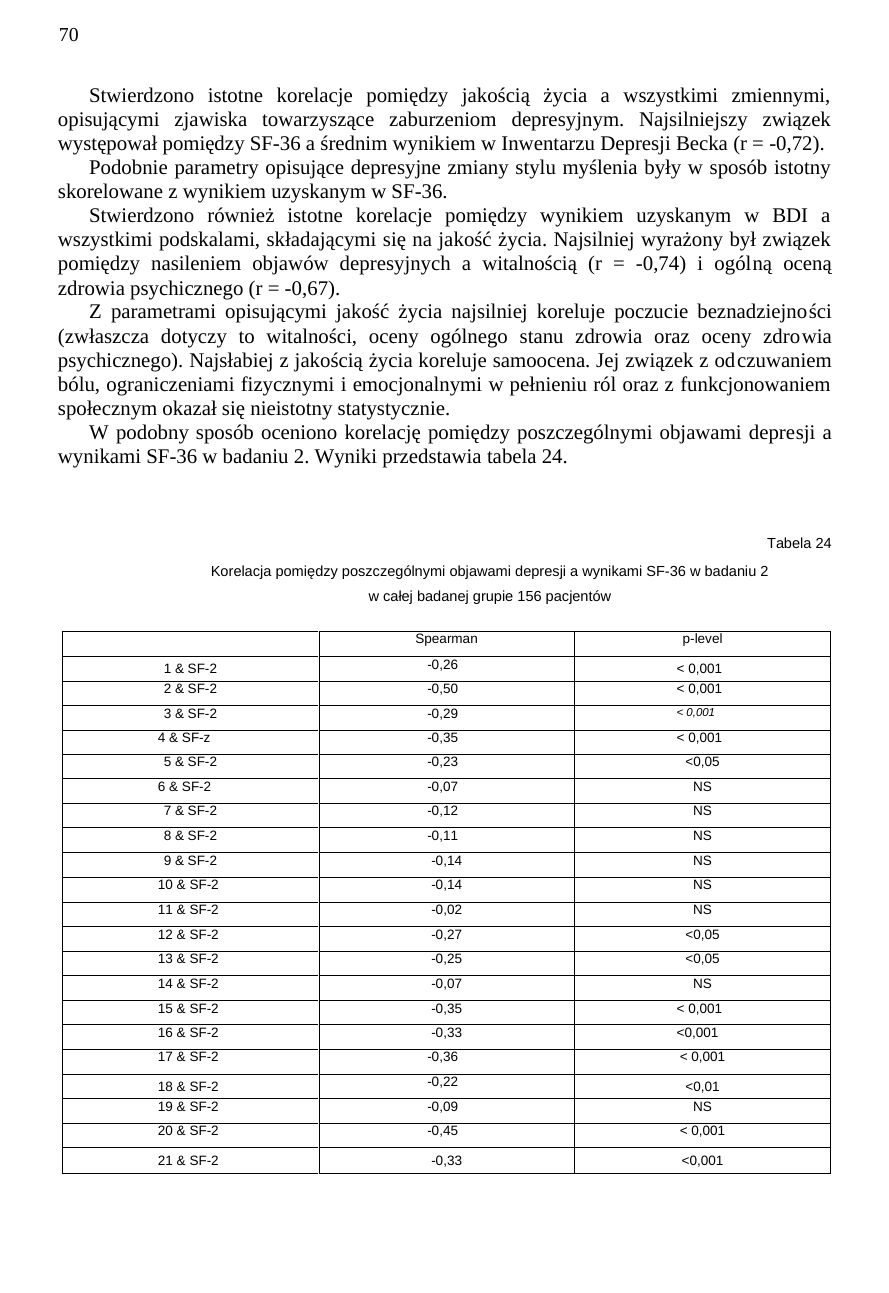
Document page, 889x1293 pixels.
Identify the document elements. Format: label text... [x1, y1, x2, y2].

table_cell -0,36 [320, 1050, 574, 1074]
table_cell NS [575, 976, 830, 1000]
table_cell -0,27 [320, 927, 574, 951]
table_cell 14 & SF-2 [63, 976, 318, 1000]
text Stwierdzono istotne korelacje pomiędzy jakością życia a wszystkimi zmiennymi, opisującymi zjawiska towarzyszące zaburzeniom depresyjnym. Najsilniejszy związek występował pomiędzy SF-36 a średnim wynikiem w Inwentarzu Depresji Becka (r = -0,72). [58, 83, 832, 155]
table_cell NS [575, 779, 830, 803]
table_cell < 0,001 [575, 657, 830, 681]
table_cell -0,33 [320, 1148, 574, 1173]
table_cell 8 & SF-2 [63, 828, 318, 852]
text Korelacja pomiędzy poszczególnymi objawami depresji a wynikami SF-36 w badaniu 2 w całej badanej grupie 156 pacjentów [149, 563, 831, 605]
table_cell 17 & SF-2 [63, 1050, 318, 1074]
table_cell -0,35 [320, 731, 574, 754]
text Stwierdzono również istotne korelacje pomiędzy wynikiem uzyskanym w BDI a wszystkimi podskalami, składającymi się na jakość życia. Najsilniej wyrażony był związek pomiędzy nasileniem objawów depresyjnych a witalnością (r = -0,74) i ogól­ną oceną zdrowia psychicznego (r = -0,67). [58, 203, 832, 299]
table_cell -0,29 [320, 706, 574, 730]
table_cell NS [575, 878, 830, 902]
table_cell 16 & SF-2 [63, 1025, 318, 1049]
table_cell < 0,001 [575, 731, 830, 754]
table_cell < 0,001 [575, 706, 830, 730]
text 70 [59, 23, 84, 46]
table_cell 5 & SF-2 [63, 755, 318, 778]
table_cell 18 & SF-2 [63, 1075, 318, 1098]
table_cell 10 & SF-2 [63, 878, 318, 902]
table_cell <0,001 [575, 1025, 830, 1049]
table_cell 3 & SF-2 [63, 706, 318, 730]
table_cell -0,25 [320, 952, 574, 975]
table_cell -0,26 [320, 657, 574, 681]
table_cell 2 & SF-2 [63, 682, 318, 705]
table_cell -0,22 [320, 1075, 574, 1098]
text Podobnie parametry opisujące depresyjne zmiany stylu myślenia były w sposób istotny skorelowane z wynikiem uzyskanym w SF-36. [58, 155, 832, 203]
table_cell 13 & SF-2 [63, 952, 318, 975]
table_cell < 0,001 [575, 1050, 830, 1074]
table_cell -0,12 [320, 804, 574, 827]
table_cell < 0,001 [575, 682, 830, 705]
table_cell 15 & SF-2 [63, 1001, 318, 1024]
table_cell -0,09 [320, 1099, 574, 1123]
table_cell -0,14 [320, 878, 574, 902]
text Tabela 24 [58, 535, 832, 552]
table_cell -0,07 [320, 779, 574, 803]
table_cell 9 & SF-2 [63, 853, 318, 877]
table_header Spearman [320, 632, 574, 656]
table_cell <0,05 [575, 755, 830, 778]
table_cell 4 & SF-z [63, 731, 318, 754]
table_header p-level [575, 632, 830, 656]
table_cell NS [575, 804, 830, 827]
table_cell 19 & SF-2 [63, 1099, 318, 1123]
table_cell <0,001 [575, 1148, 830, 1173]
table_cell 21 & SF-2 [63, 1148, 318, 1173]
table_cell 11 & SF-2 [63, 903, 318, 926]
table_cell < 0,001 [575, 1001, 830, 1024]
table_cell -0,07 [320, 976, 574, 1000]
table_cell -0,02 [320, 903, 574, 926]
table_cell -0,11 [320, 828, 574, 852]
table_cell NS [575, 853, 830, 877]
table_cell -0,14 [320, 853, 574, 877]
table_cell NS [575, 1099, 830, 1123]
table_cell -0,35 [320, 1001, 574, 1024]
table_cell 12 & SF-2 [63, 927, 318, 951]
table_cell -0,50 [320, 682, 574, 705]
table_header [63, 632, 318, 656]
text W podobny sposób oceniono korelację pomiędzy poszczególnymi objawami depre­sji a wynikami SF-36 w badaniu 2. Wyniki przedstawia tabela 24. [58, 420, 832, 468]
table_cell 7 & SF-2 [63, 804, 318, 827]
table_cell -0,33 [320, 1025, 574, 1049]
table_cell -0,45 [320, 1124, 574, 1147]
table_cell 20 & SF-2 [63, 1124, 318, 1147]
table_cell 6 & SF-2 [63, 779, 318, 803]
table_cell NS [575, 828, 830, 852]
table_cell -0,23 [320, 755, 574, 778]
text Z parametrami opisującymi jakość życia najsilniej koreluje poczucie beznadziejno­ści (zwłaszcza dotyczy to witalności, oceny ogólnego stanu zdrowia oraz oceny zdro­wia psychicznego). Najsłabiej z jakością życia koreluje samoocena. Jej związek z od­czuwaniem bólu, ograniczeniami fizycznymi i emocjonalnymi w pełnieniu ról oraz z funkcjonowaniem społecznym okazał się nieistotny statystycznie. [58, 299, 832, 420]
table_cell <0,05 [575, 927, 830, 951]
table_cell NS [575, 903, 830, 926]
table_cell <0,01 [575, 1075, 830, 1098]
table_cell <0,05 [575, 952, 830, 975]
table_cell 1 & SF-2 [63, 657, 318, 681]
table_cell < 0,001 [575, 1124, 830, 1147]
